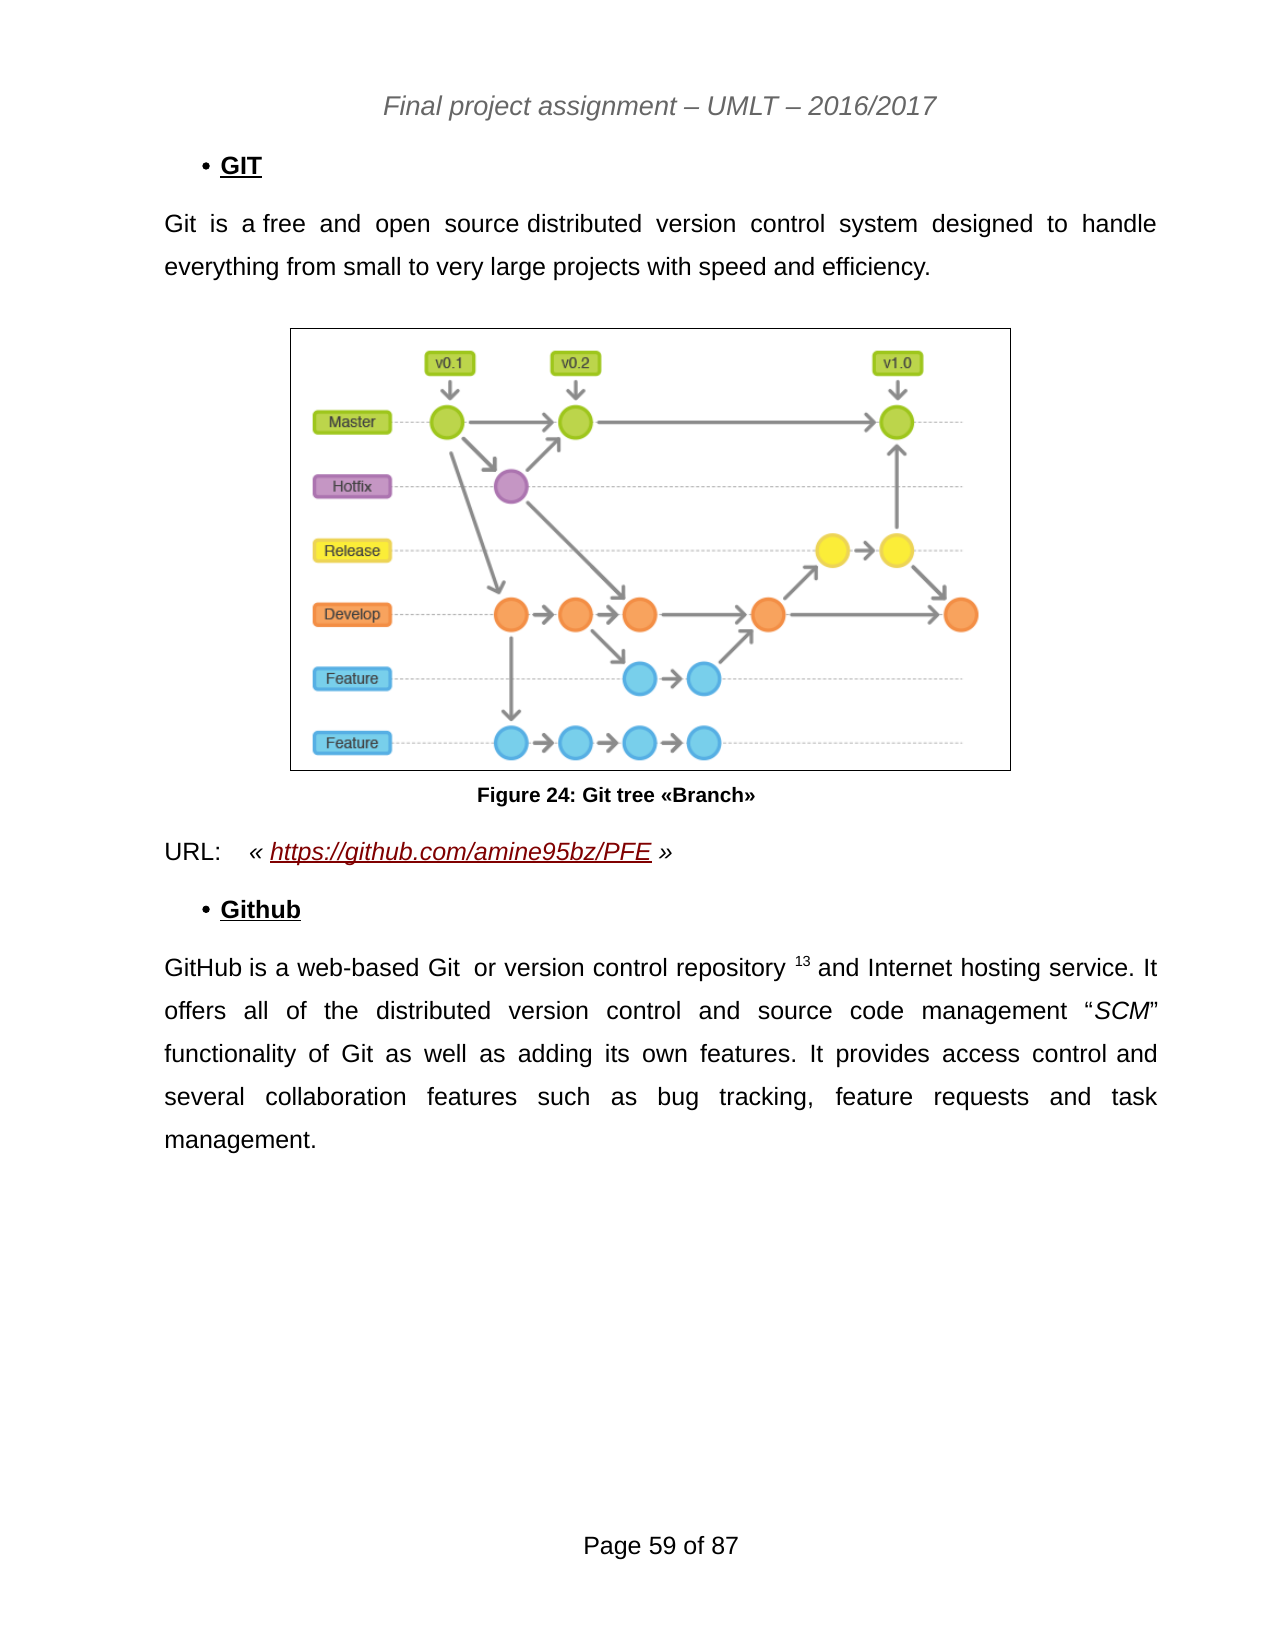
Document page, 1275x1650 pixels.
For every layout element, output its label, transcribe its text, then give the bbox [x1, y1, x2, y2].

text GitHub is a web-based Git or version control repository 13 and Internet hosting service. It offers all of the distributed version control and source code management “SCM” functionality of Git as well as adding its own features. It provides access control and several collaboration features such as bug tracking, feature requests and task management. [164, 953, 1158, 1154]
list GIT [202, 151, 1158, 180]
picture [292, 330, 1008, 768]
text Figure 24: Git tree «Branch» [164, 768, 1158, 806]
text Git is a free and open source distributed version control system designed to handle everything from small to very large projects with speed and efficiency. [164, 209, 1158, 281]
text URL: « https://github.com/amine95bz/PFE » [164, 836, 1158, 865]
list Github [202, 894, 1158, 923]
